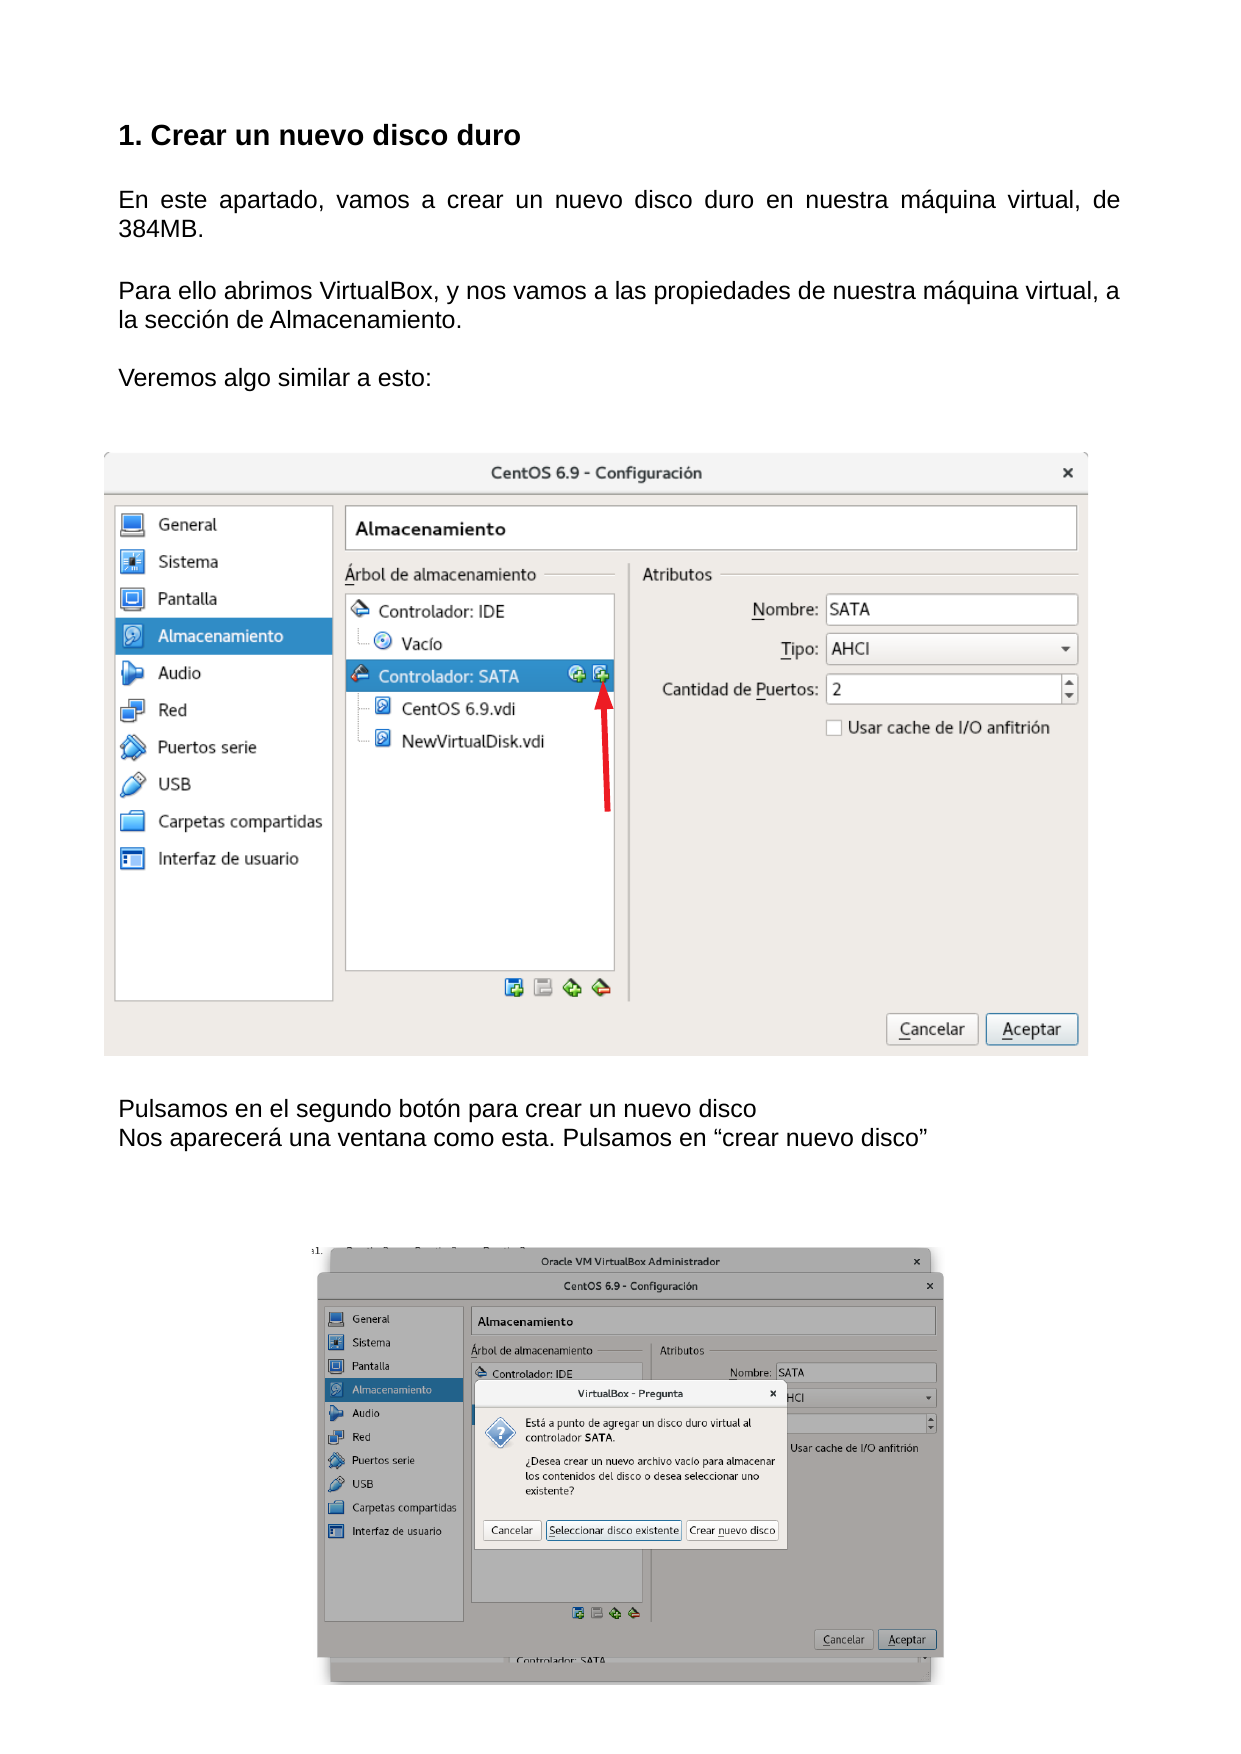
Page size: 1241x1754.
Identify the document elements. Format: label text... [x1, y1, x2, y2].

text 1. Crear un nuevo disco duro [118, 118, 1122, 152]
text Veremos algo similar a esto: [118, 362, 1122, 391]
text En este apartado, vamos a crear un nuevo disco duro en nuestra máquina virtual, de 384MB. [118, 185, 1122, 243]
text Nos aparecerá una ventana como esta. Pulsamos en “crear nuevo disco” [118, 1123, 1122, 1151]
text Pulsamos en el segundo botón para crear un nuevo disco [118, 1094, 1122, 1123]
text Para ello abrimos VirtualBox, y nos vamos a las propiedades de nuestra máquina virtual, a la sección de Almacenamiento. [118, 276, 1122, 334]
picture [311, 1247, 946, 1685]
picture [104, 452, 1089, 1056]
